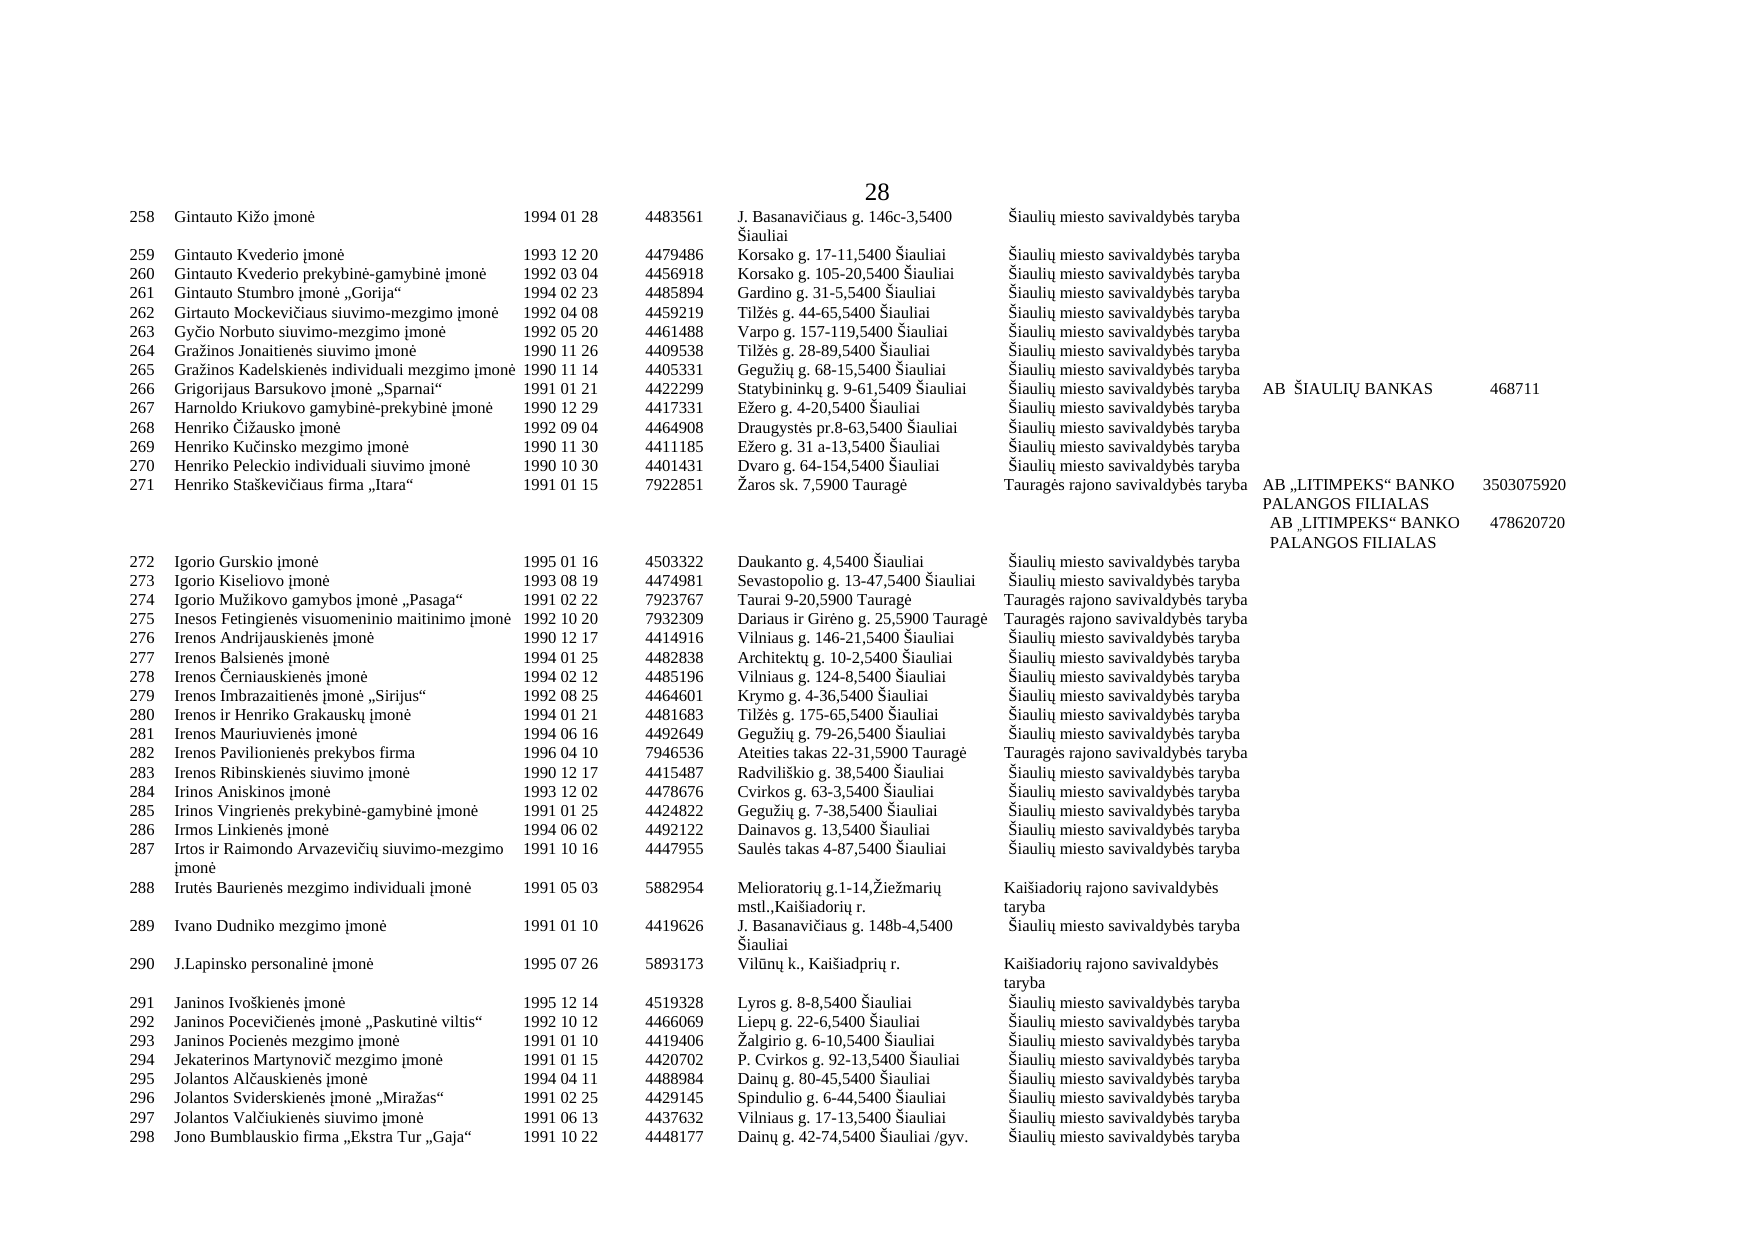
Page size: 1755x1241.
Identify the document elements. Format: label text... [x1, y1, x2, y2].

table_cell [1479, 878, 1703, 916]
table_cell Ivano Dudniko mezgimo įmonė [170, 916, 519, 954]
table_cell 278 [118, 667, 170, 686]
table_cell [1258, 724, 1479, 743]
table_cell 285 [118, 801, 170, 820]
table_cell 288 [118, 878, 170, 916]
table_cell Tauragės rajono savivaldybės taryba [1000, 475, 1258, 552]
table_cell [1479, 609, 1703, 628]
table_cell [1479, 763, 1703, 782]
table_cell 287 [118, 839, 170, 877]
table_cell [1258, 207, 1479, 245]
table_cell [1479, 398, 1703, 417]
table_cell [1479, 245, 1703, 264]
table_cell 262 [118, 303, 170, 322]
table_cell [1258, 648, 1479, 667]
table_cell 270 [118, 456, 170, 475]
table_cell 268 [118, 418, 170, 437]
table_cell [1258, 1088, 1479, 1107]
table_cell [1258, 609, 1479, 628]
table_cell [1479, 705, 1703, 724]
table_cell [1479, 954, 1703, 992]
table_cell [1258, 878, 1479, 916]
table_cell 280 [118, 705, 170, 724]
table_cell [1258, 743, 1479, 762]
table_cell Saulės takas 4-87,5400 Šiauliai [733, 839, 1000, 877]
table_cell [1258, 1031, 1479, 1050]
table_cell [1479, 264, 1703, 283]
table_cell 283 [118, 763, 170, 782]
table_cell [1479, 993, 1703, 1012]
table_cell [1479, 782, 1703, 801]
table_cell 281 [118, 724, 170, 743]
table_cell 284 [118, 782, 170, 801]
table_cell [1258, 571, 1479, 590]
table_cell [1479, 801, 1483, 820]
table_cell J.Lapinsko personalinė įmonė [170, 954, 519, 992]
table_cell [1258, 1069, 1479, 1088]
table_cell 274 [118, 590, 170, 609]
table_cell 1991 05 03 [519, 878, 641, 916]
table_cell Žaros sk. 7,5900 Tauragė [733, 475, 1000, 552]
table_cell Vilūnų k., Kaišiadprių r. [733, 954, 1000, 992]
table_cell 276 [118, 628, 170, 647]
table_cell [1258, 782, 1479, 801]
table_cell [1258, 245, 1479, 264]
table_cell [1258, 398, 1479, 417]
table_cell 1991 10 16 [519, 839, 641, 877]
table_cell [1479, 1127, 1703, 1146]
table_cell 293 [118, 1031, 170, 1050]
table_cell 1991 01 15 [519, 475, 641, 552]
table_cell 259 [118, 245, 170, 264]
table_cell [1258, 552, 1479, 571]
table_cell [1479, 839, 1703, 877]
table_cell [1479, 303, 1703, 322]
table_cell 298 [118, 1127, 170, 1146]
table_cell 263 [118, 322, 170, 341]
table_cell [1258, 437, 1262, 456]
table_cell 4483561 [641, 207, 733, 245]
table_cell [1479, 628, 1703, 647]
table_cell [1479, 437, 1703, 456]
table_cell [1479, 341, 1703, 360]
table_cell 291 [118, 993, 170, 1012]
table_cell 275 [118, 609, 170, 628]
table_cell [1258, 993, 1479, 1012]
table_cell [1479, 1088, 1703, 1107]
table_cell 7922851 [641, 475, 733, 552]
table_cell Šiaulių miesto savivaldybės taryba [1000, 916, 1258, 954]
table_cell [1258, 360, 1479, 379]
table_cell Irutės Baurienės mezgimo individuali įmonė [170, 878, 519, 916]
table_cell 258 [118, 207, 170, 245]
table_cell [1479, 1050, 1703, 1069]
table_cell [1479, 1031, 1703, 1050]
table_cell 297 [118, 1108, 170, 1127]
table_cell 271 [118, 475, 170, 552]
table_cell [1258, 1127, 1479, 1146]
table_cell Gintauto Kižo įmonė [170, 207, 519, 245]
table_cell 277 [118, 648, 170, 667]
table_cell [1258, 1108, 1479, 1127]
table_cell 267 [118, 398, 170, 417]
table_cell 4447955 [641, 839, 733, 877]
table_cell [1258, 667, 1479, 686]
table_cell [1258, 456, 1479, 475]
table_cell [1479, 648, 1703, 667]
table_cell [1479, 207, 1703, 245]
table_cell [1258, 341, 1479, 360]
table_cell 261 [118, 283, 170, 302]
table_cell [1258, 801, 1479, 820]
table_cell 4419626 [641, 916, 733, 954]
table_cell [1479, 667, 1703, 686]
table_cell 3503075920 478620720 [1479, 475, 1703, 552]
table_cell [1479, 743, 1703, 762]
table_cell [1258, 1050, 1479, 1069]
table_cell [1479, 686, 1703, 705]
table_cell [1479, 1012, 1703, 1031]
table_cell 292 [118, 1012, 170, 1031]
table_cell AB ŠIAULIŲ BANKAS [1258, 379, 1479, 398]
table_cell [1258, 954, 1479, 992]
table_cell [1479, 590, 1703, 609]
table_cell [1479, 1108, 1703, 1127]
table_cell 289 [118, 916, 170, 954]
table_cell 286 [118, 820, 170, 839]
table_cell [1479, 418, 1703, 437]
table_cell [1258, 1012, 1479, 1031]
table_cell 5893173 [641, 954, 733, 992]
table_cell [1479, 552, 1703, 571]
table_cell [1479, 322, 1703, 341]
table_cell [1479, 916, 1703, 954]
table_cell 269 [118, 437, 170, 456]
table_cell [1258, 322, 1479, 341]
table_cell [1258, 763, 1479, 782]
table_cell 295 [118, 1069, 170, 1088]
table_cell 272 [118, 552, 170, 571]
table_cell 290 [118, 954, 170, 992]
table_cell 294 [118, 1050, 170, 1069]
table_cell [1479, 360, 1703, 379]
table_cell [1258, 839, 1479, 877]
table_cell [1258, 820, 1479, 839]
table_cell AB „LITIMPEKS“ BANKO PALANGOS FILIALAS AB „LITIMPEKS“ BANKO PALANGOS FILIALAS [1258, 475, 1479, 552]
table_cell 5882954 [641, 878, 733, 916]
table_cell 1991 01 10 [519, 916, 641, 954]
table_cell 296 [118, 1088, 170, 1107]
table_cell [1479, 724, 1703, 743]
table_cell 273 [118, 571, 170, 590]
table_cell [1258, 590, 1479, 609]
table_cell Šiaulių miesto savivaldybės taryba [1000, 839, 1258, 877]
table_cell [1258, 283, 1479, 302]
table_cell 264 [118, 341, 170, 360]
table_cell [1479, 456, 1703, 475]
table_cell 265 [118, 360, 170, 379]
table_cell Henriko Staškevičiaus firma „Itara“ [170, 475, 519, 552]
table_cell 1994 01 28 [519, 207, 641, 245]
table_cell [1479, 571, 1703, 590]
table_cell [1258, 303, 1479, 322]
table_cell [1479, 820, 1483, 839]
table_cell 266 [118, 379, 170, 398]
table_cell [1258, 418, 1479, 437]
table_cell [1258, 705, 1479, 724]
table_cell [1479, 283, 1703, 302]
table_cell 282 [118, 743, 170, 762]
table_cell [1258, 686, 1479, 705]
table_cell [1258, 916, 1479, 954]
table_cell 468711 [1479, 379, 1703, 398]
table_cell 1995 07 26 [519, 954, 641, 992]
table_cell [1258, 264, 1479, 283]
table_cell [1258, 628, 1479, 647]
table_cell [1479, 1069, 1703, 1088]
table_cell 260 [118, 264, 170, 283]
table_cell 279 [118, 686, 170, 705]
table_cell Šiaulių miesto savivaldybės taryba [1000, 207, 1258, 245]
